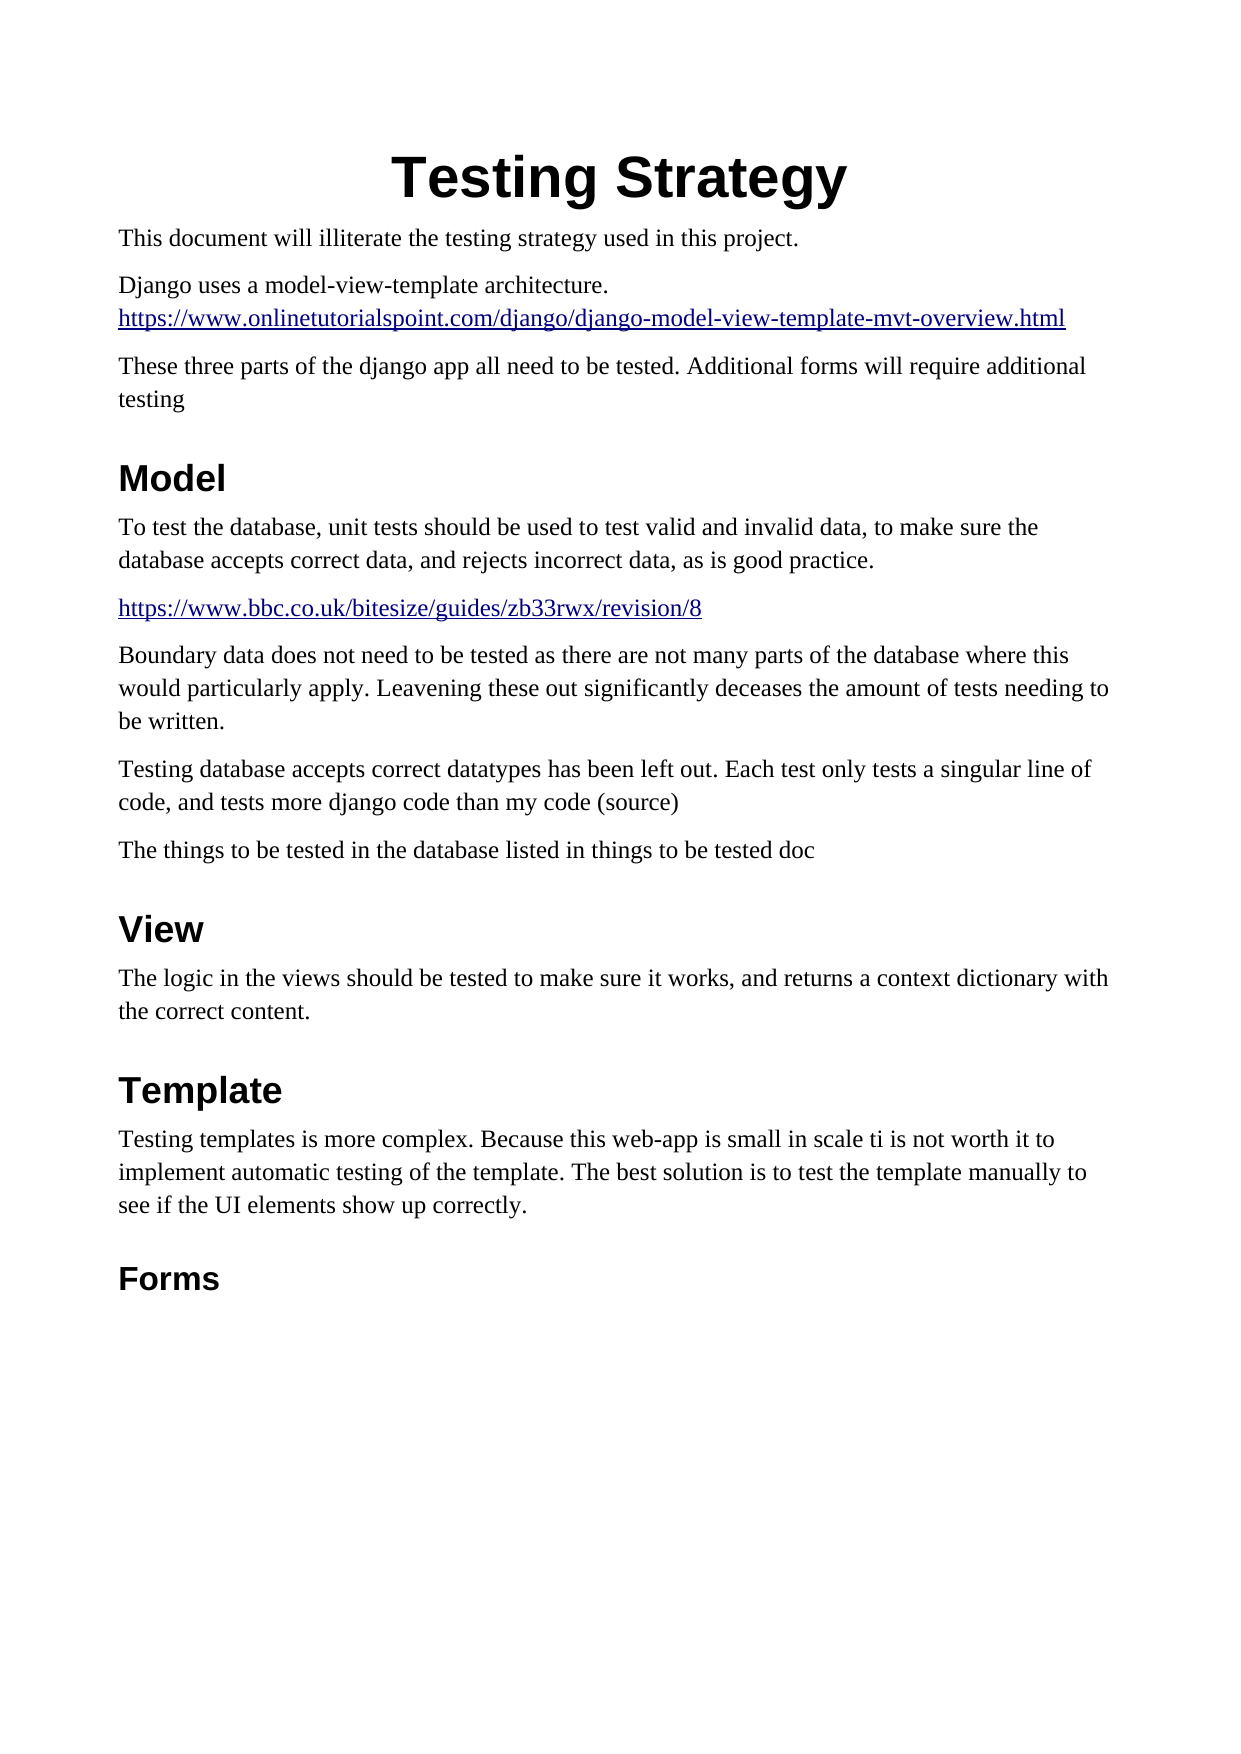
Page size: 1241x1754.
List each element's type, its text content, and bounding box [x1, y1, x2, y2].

text Testing templates is more complex. Because this web-app is small in scale ti is not worth it to implement automatic testing of the template. The best solution is to test the template manually to see if the UI elements show up correctly. [118, 1124, 1122, 1219]
text Django uses a model-view-template architecture. https://www.onlinetutorialspoint.com/django/django-model-view-template-mvt-overview.html [118, 270, 1122, 332]
subtitle Template [118, 1068, 1122, 1112]
text https://www.bbc.co.uk/bitesize/guides/zb33rwx/revision/8 [118, 593, 1122, 622]
subtitle Forms [118, 1259, 1122, 1297]
text These three parts of the django app all need to be tested. Additional forms will require additional testing [118, 351, 1122, 413]
subtitle View [118, 907, 1122, 950]
text To test the database, unit tests should be used to test valid and invalid data, to make sure the database accepts correct data, and rejects incorrect data, as is good practice. [118, 512, 1122, 574]
text The logic in the views should be tested to make sure it works, and returns a context dictionary with the correct content. [118, 963, 1122, 1025]
text This document will illiterate the testing strategy used in this project. [118, 223, 1122, 251]
subtitle Model [118, 457, 1122, 500]
title Testing Strategy [118, 143, 1122, 210]
text Boundary data does not need to be tested as there are not many parts of the database where this would particularly apply. Leavening these out significantly deceases the amount of tests needing to be written. [118, 640, 1122, 735]
text The things to be tested in the database listed in things to be tested doc [118, 835, 1122, 863]
text Testing database accepts correct datatypes has been left out. Each test only tests a singular line of code, and tests more django code than my code (source) [118, 754, 1122, 816]
